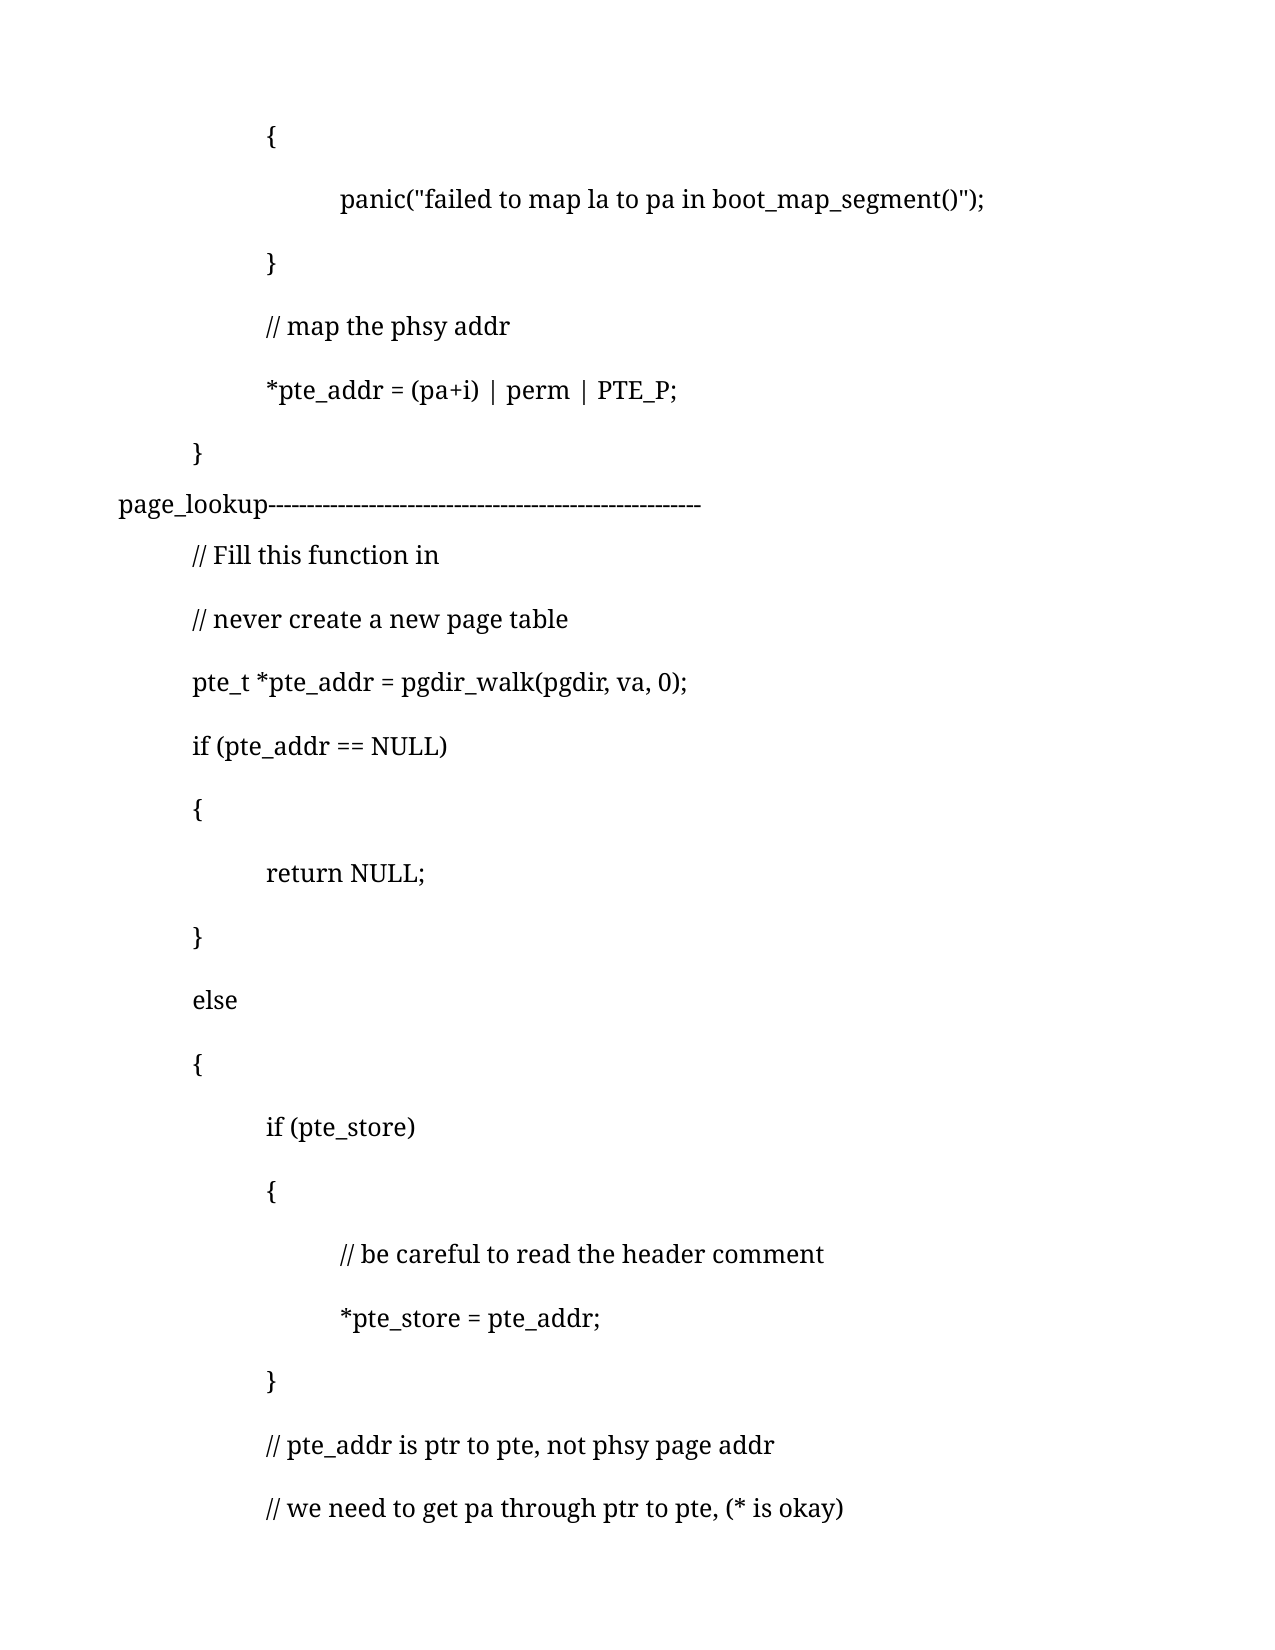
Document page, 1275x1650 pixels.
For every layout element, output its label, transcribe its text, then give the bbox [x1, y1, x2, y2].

text } [118, 245, 1157, 279]
text return NULL; [118, 856, 1157, 890]
text // we need to get pa through ptr to pte, (* is okay) [118, 1491, 1157, 1525]
text // never create a new page table [118, 601, 1157, 636]
text panic("failed to map la to pa in boot_map_segment()"); [118, 182, 1157, 216]
text *pte_store = pte_addr; [118, 1300, 1157, 1334]
text { [118, 792, 1157, 826]
text *pte_addr = (pa+i) | perm | PTE_P; [118, 372, 1157, 406]
text } page_lookup-------------------------------------------------------- // Fill this function in [118, 436, 1157, 572]
text // pte_addr is ptr to pte, not phsy page addr [118, 1427, 1157, 1462]
text // map the phsy addr [118, 309, 1157, 343]
text { [118, 1046, 1157, 1080]
text { [118, 118, 1157, 152]
text if (pte_addr == NULL) [118, 728, 1157, 763]
text pte_t *pte_addr = pgdir_walk(pgdir, va, 0); [118, 665, 1157, 699]
text // be careful to read the header comment [118, 1237, 1157, 1271]
text else [118, 983, 1157, 1017]
text { [118, 1173, 1157, 1207]
text if (pte_store) [118, 1110, 1157, 1144]
text } [118, 919, 1157, 953]
text } [118, 1364, 1157, 1398]
